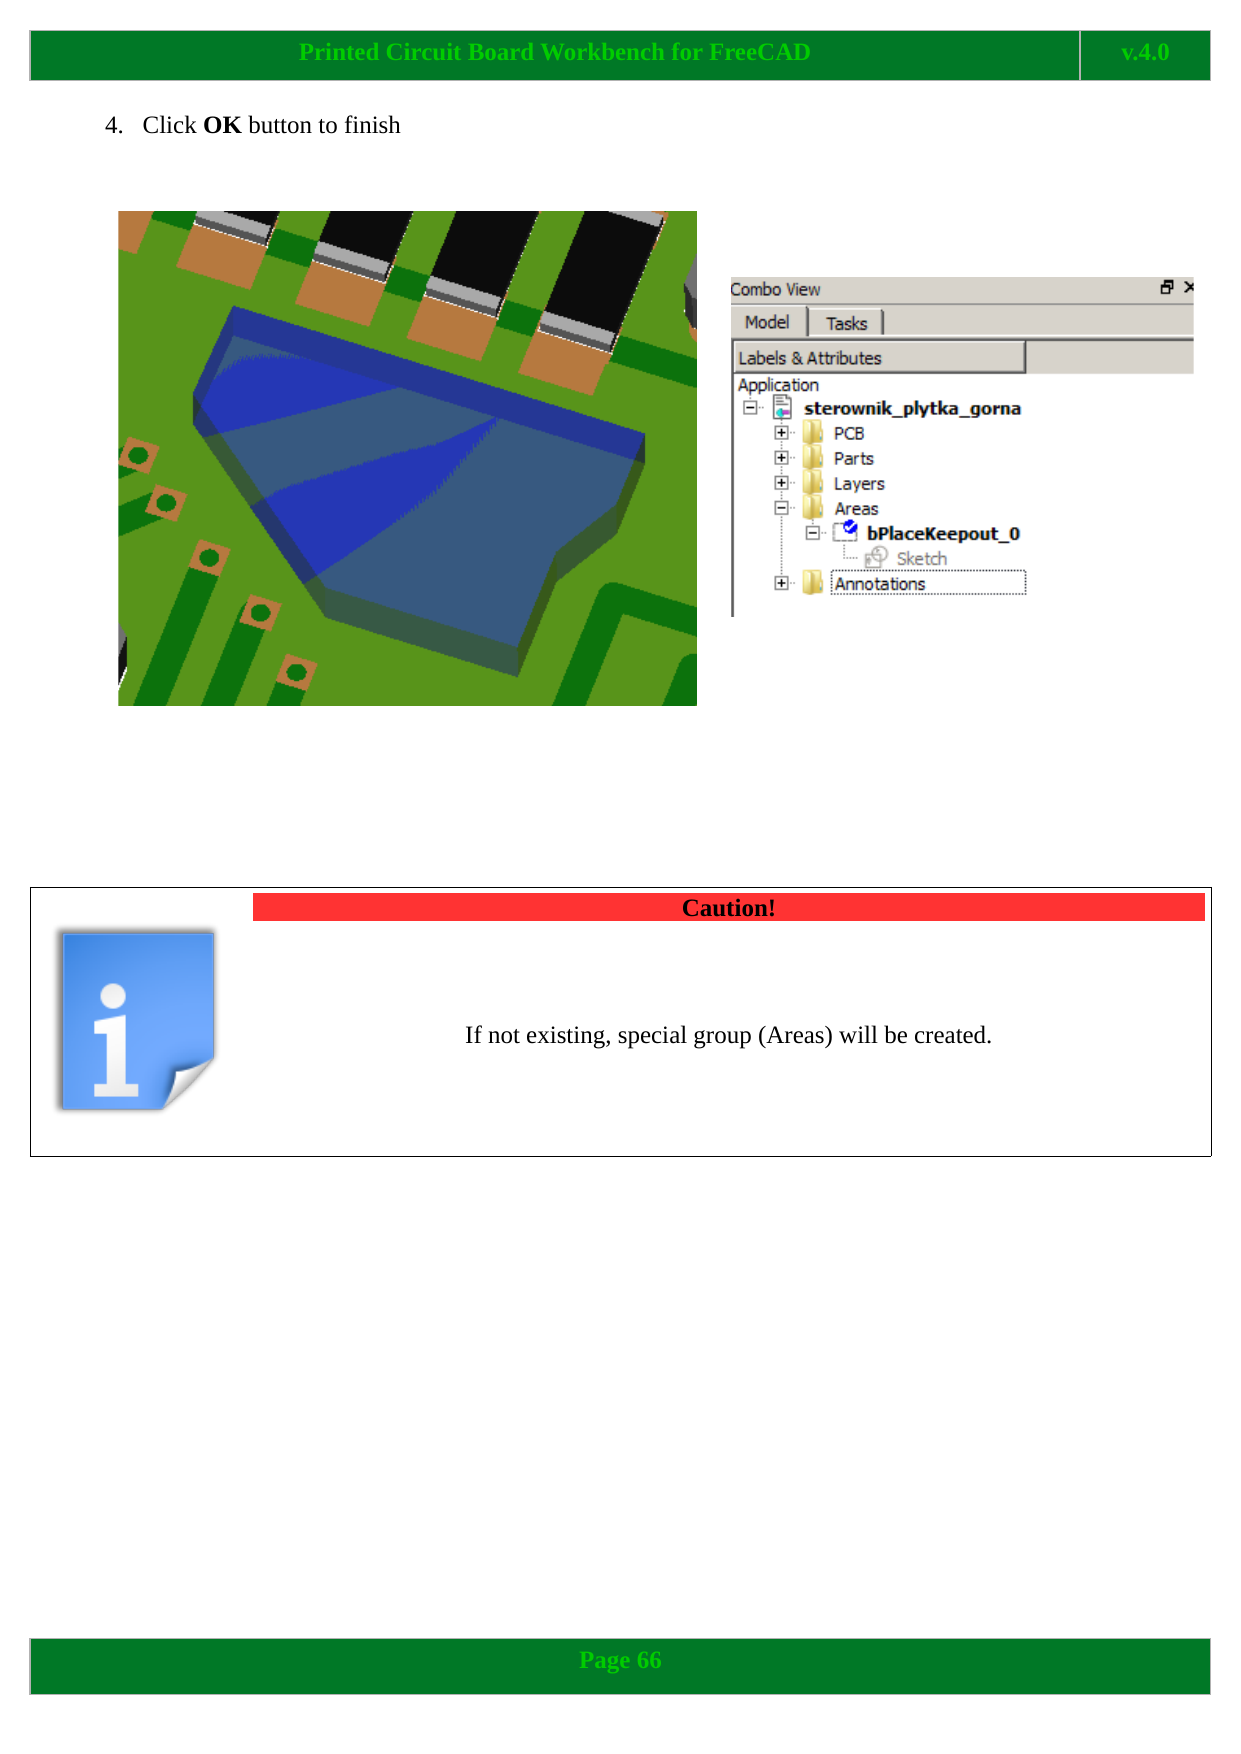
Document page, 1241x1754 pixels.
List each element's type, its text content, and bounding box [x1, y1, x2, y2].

table_header [100, 194, 706, 739]
picture [731, 277, 1194, 617]
table_header Caution! [247, 888, 1211, 927]
table_cell If not existing, special group (Areas) will be created. [247, 927, 1211, 1156]
picture [118, 211, 697, 706]
table_header [706, 194, 1211, 277]
picture [38, 921, 239, 1122]
list Click OK button to finish [105, 110, 1211, 173]
table_header [31, 888, 247, 1156]
table_header [706, 278, 1211, 739]
